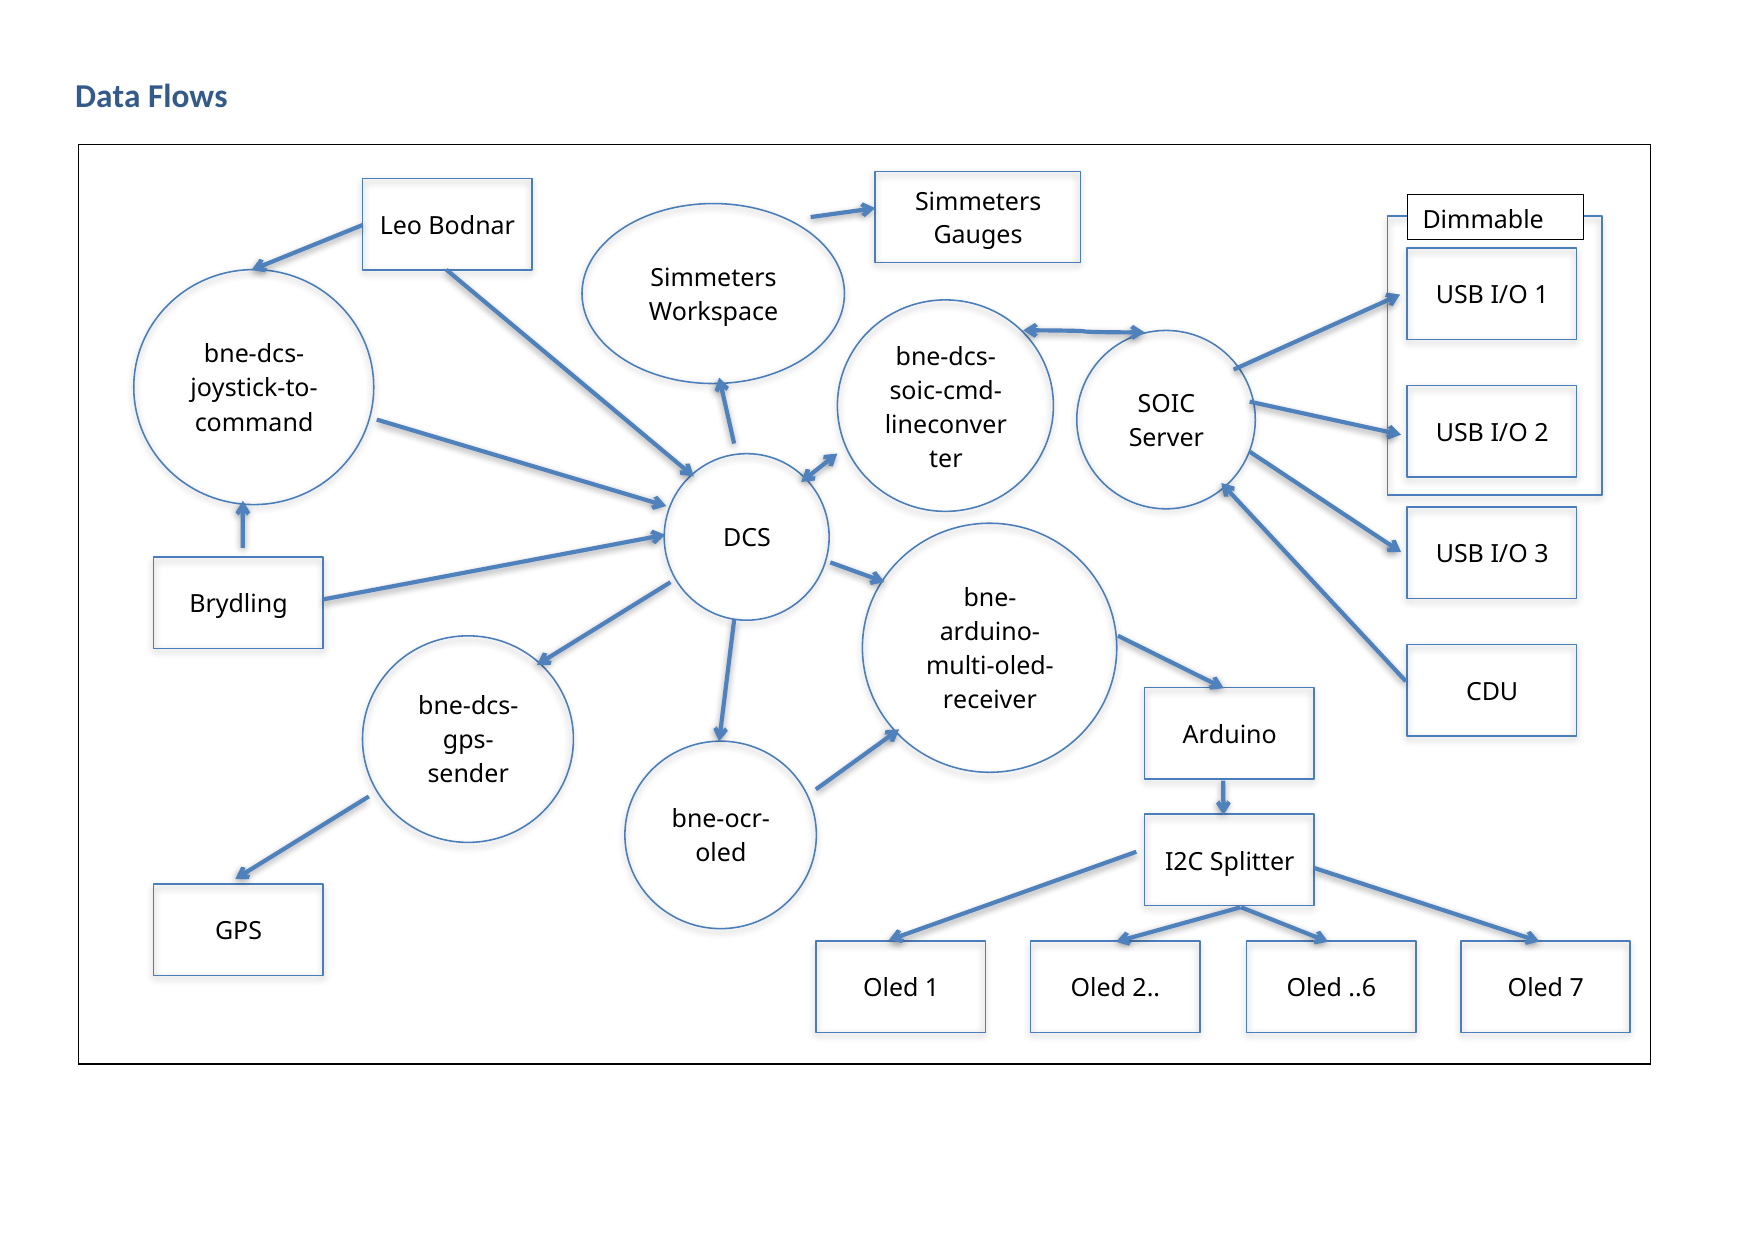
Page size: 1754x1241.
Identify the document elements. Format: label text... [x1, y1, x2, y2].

text bne-arduino-multi-oled-receiver [915, 579, 1065, 716]
text Arduino [1160, 716, 1299, 750]
text DCS [703, 520, 790, 554]
text Brydling [168, 586, 308, 620]
text bne-dcs-soic-cmd-lineconverter [884, 338, 1007, 473]
text CDU [1422, 673, 1562, 708]
text Dimmable [1422, 202, 1569, 232]
text Simmeters [636, 259, 791, 294]
text bne-ocr-oled [668, 801, 773, 869]
text Leo Bodnar [377, 207, 517, 241]
text Simmeters [890, 183, 1066, 217]
text Oled ..6 [1261, 970, 1401, 1004]
text USB I/O 3 [1422, 536, 1562, 570]
text USB I/O 2 [1422, 414, 1562, 448]
subtitle Data Flows [75, 75, 1679, 116]
text Server [1118, 419, 1214, 454]
text Oled 1 [831, 970, 971, 1004]
text USB I/O 1 [1422, 277, 1562, 311]
text Oled 7 [1476, 970, 1615, 1004]
text Gauges [890, 217, 1066, 251]
text GPS [168, 913, 308, 947]
text SOIC [1118, 386, 1214, 419]
text bne-dcs-gps-sender [408, 688, 528, 790]
text Oled 2.. [1045, 970, 1185, 1004]
text bne-dcs-joystick-to-command [184, 336, 324, 438]
text I2C Splitter [1160, 843, 1299, 877]
text Workspace [636, 294, 791, 328]
